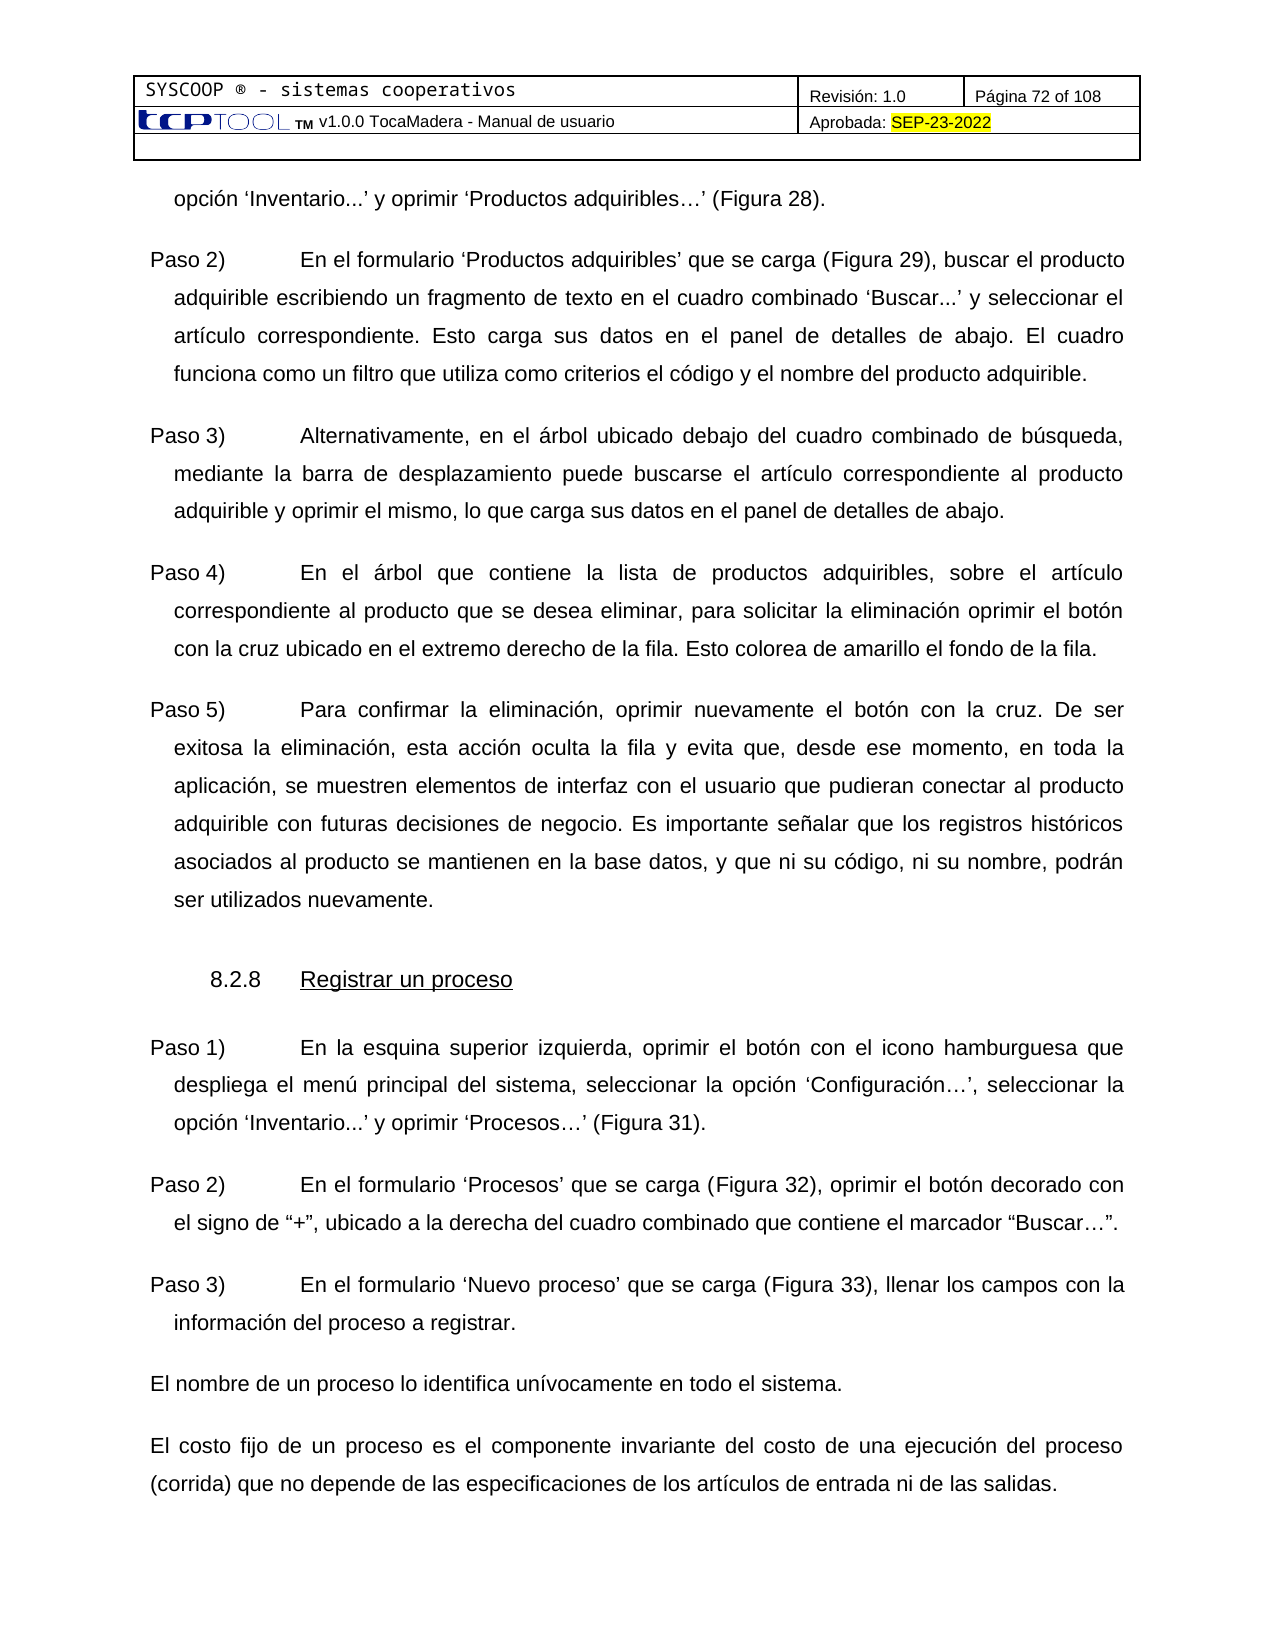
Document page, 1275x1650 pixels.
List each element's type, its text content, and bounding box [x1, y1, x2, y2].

list Alternativamente, en el árbol ubicado debajo del cuadro combinado de búsqueda, mediante la barra de desplazamiento puede buscarse el artículo correspondiente al producto adquirible y oprimir el mismo, lo que carga sus datos en el panel de detalles de abajo. [150, 423, 1125, 523]
subtitle Registrar un proceso [210, 966, 1125, 993]
list opción ‘Inventario...’ y oprimir ‘Productos adquiribles…’ (Figura 28). [150, 186, 1125, 211]
text El nombre de un proceso lo identifica unívocamente en todo el sistema. [150, 1371, 1125, 1396]
picture [138, 110, 290, 130]
list En el formulario ‘Procesos’ que se carga (Figura 32), oprimir el botón decorado con el signo de “+”, ubicado a la derecha del cuadro combinado que contiene el marcador “Buscar…”. [150, 1172, 1125, 1235]
list En el formulario ‘Nuevo proceso’ que se carga (Figura 33), llenar los campos con la información del proceso a registrar. [150, 1272, 1125, 1334]
list En el formulario ‘Productos adquiribles’ que se carga (Figura 29), buscar el producto adquirible escribiendo un fragmento de texto en el cuadro combinado ‘Buscar...’ y seleccionar el artículo correspondiente. Esto carga sus datos en el panel de detalles de abajo. El cuadro funciona como un filtro que utiliza como criterios el código y el nombre del producto adquirible. [150, 247, 1125, 386]
text El costo fijo de un proceso es el componente invariante del costo de una ejecución del proceso (corrida) que no depende de las especificaciones de los artículos de entrada ni de las salidas. [150, 1433, 1125, 1496]
list En el árbol que contiene la lista de productos adquiribles, sobre el artículo correspondiente al producto que se desea eliminar, para solicitar la eliminación oprimir el botón con la cruz ubicado en el extremo derecho de la fila. Esto colorea de amarillo el fondo de la fila. [150, 560, 1125, 661]
list En la esquina superior izquierda, oprimir el botón con el icono hamburguesa que despliega el menú principal del sistema, seleccionar la opción ‘Configuración…’, seleccionar la opción ‘Inventario...’ y oprimir ‘Procesos…’ (Figura 31). [150, 1034, 1125, 1135]
list Para confirmar la eliminación, oprimir nuevamente el botón con la cruz. De ser exitosa la eliminación, esta acción oculta la fila y evita que, desde ese momento, en toda la aplicación, se muestren elementos de interfaz con el usuario que pudieran conectar al producto adquirible con futuras decisiones de negocio. Es importante señalar que los registros históricos asociados al producto se mantienen en la base datos, y que ni su código, ni su nombre, podrán ser utilizados nuevamente. [150, 697, 1125, 912]
